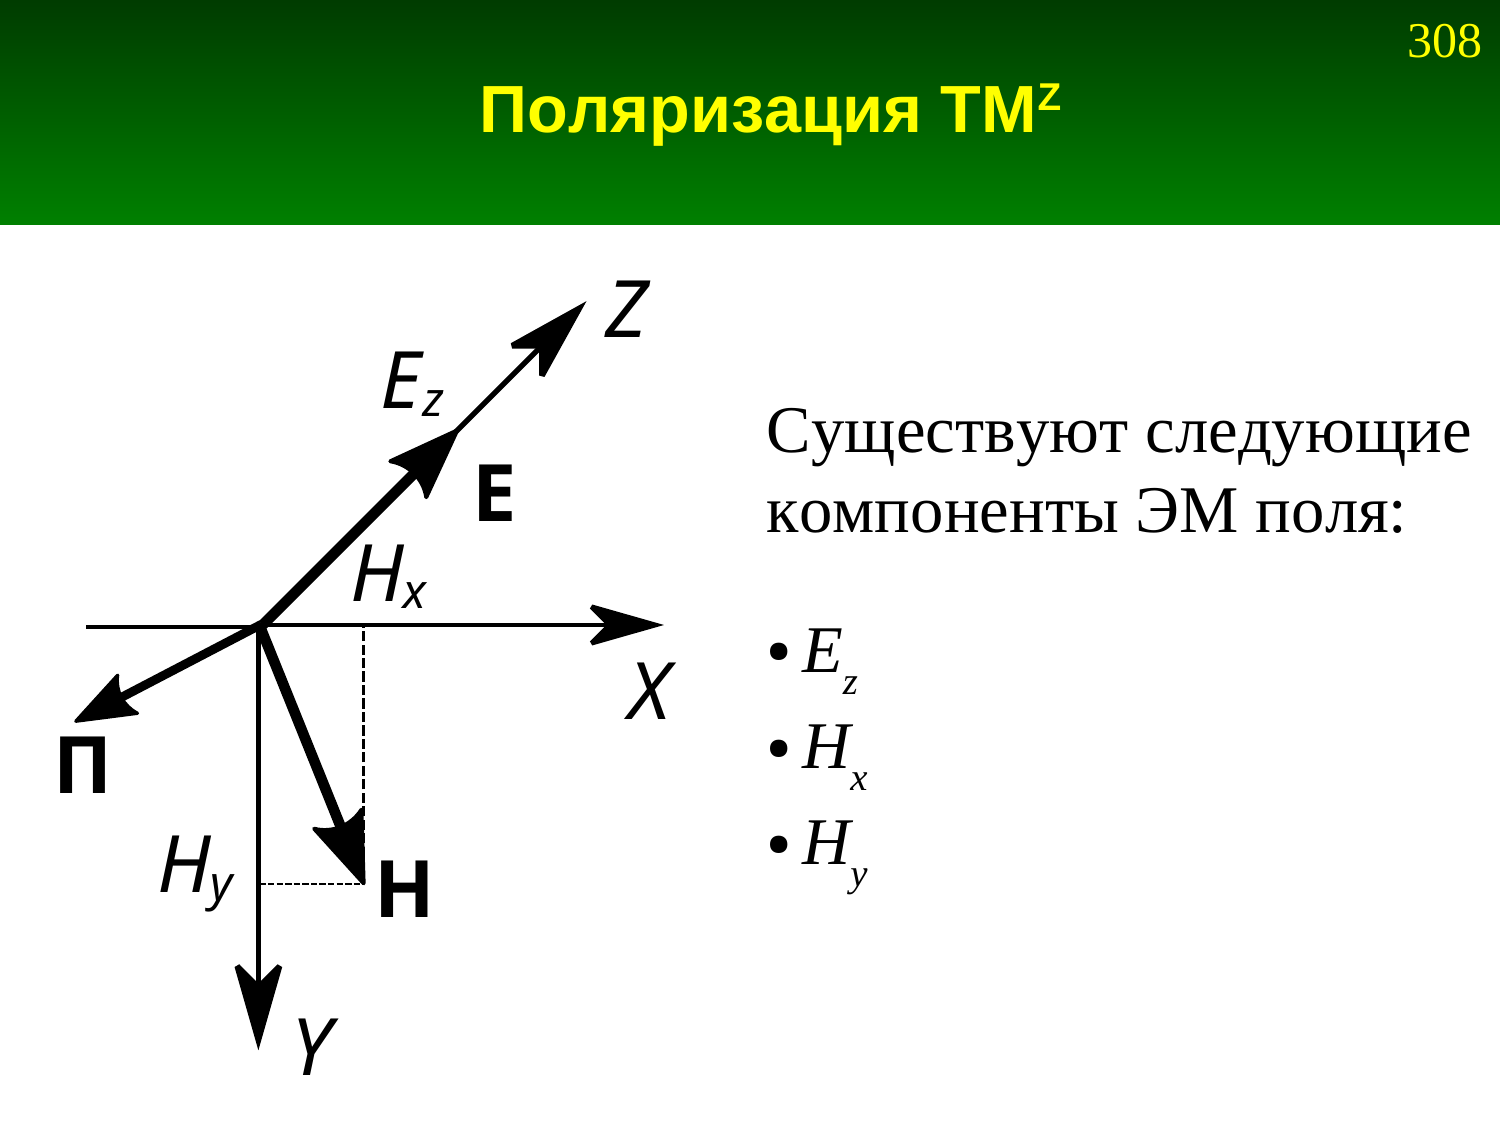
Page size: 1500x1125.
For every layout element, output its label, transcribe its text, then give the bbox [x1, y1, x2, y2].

title Поляризация TMZ [100, 7, 1441, 204]
picture [60, 279, 684, 1076]
text_box Существуют следующие компоненты ЭМ поля: Ez Hx Hy [752, 378, 1488, 902]
